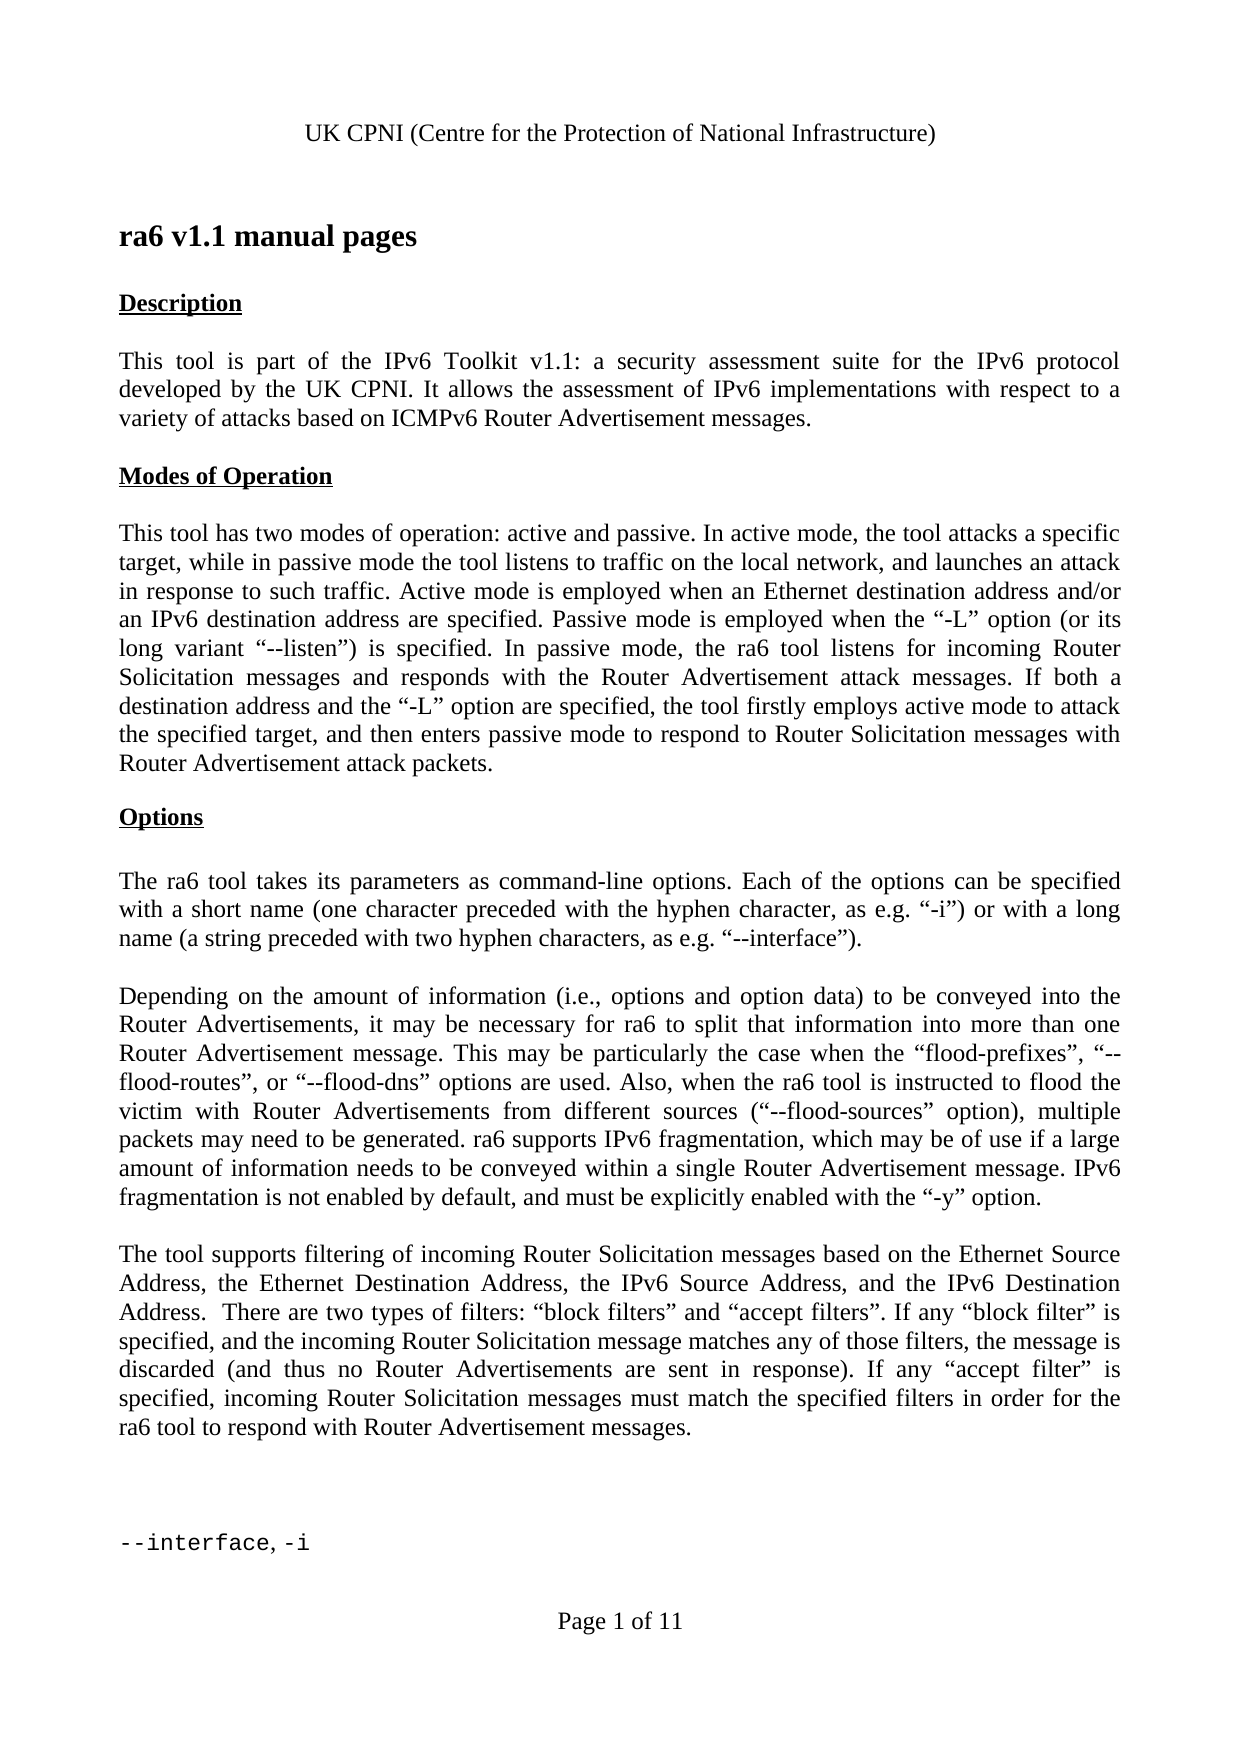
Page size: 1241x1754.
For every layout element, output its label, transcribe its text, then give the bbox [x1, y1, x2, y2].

subtitle ra6 v1.1 manual pages [118, 217, 1122, 253]
text --interface, -i [118, 1527, 1122, 1557]
text This tool is part of the IPv6 Toolkit v1.1: a security assessment suite for the IPv6 protocol developed by the UK CPNI. It allows the assessment of IPv6 implementations with respect to a variety of attacks based on ICMPv6 Router Advertisement messages. [118, 346, 1122, 432]
text Description [118, 288, 1122, 317]
text Depending on the amount of information (i.e., options and option data) to be conveyed into the Router Advertisements, it may be necessary for ra6 to split that information into more than one Router Advertisement message. This may be particularly the case when the “flood-prefixes”, “--flood-routes”, or “--flood-dns” options are used. Also, when the ra6 tool is instructed to flood the victim with Router Advertisements from different sources (“--flood-sources” option), multiple packets may need to be generated. ra6 supports IPv6 fragmentation, which may be of use if a large amount of information needs to be conveyed within a single Router Advertisement message. IPv6 fragmentation is not enabled by default, and must be explicitly enabled with the “-y” option. [118, 981, 1122, 1211]
text The tool supports filtering of incoming Router Solicitation messages based on the Ethernet Source Address, the Ethernet Destination Address, the IPv6 Source Address, and the IPv6 Destination Address. There are two types of filters: “block filters” and “accept filters”. If any “block filter” is specified, and the incoming Router Solicitation message matches any of those filters, the message is discarded (and thus no Router Advertisements are sent in response). If any “accept filter” is specified, incoming Router Solicitation messages must match the specified filters in order for the ra6 tool to respond with Router Advertisement messages. [118, 1239, 1122, 1441]
subtitle Options [118, 802, 1122, 831]
text The ra6 tool takes its parameters as command-line options. Each of the options can be specified with a short name (one character preceded with the hyphen character, as e.g. “-i”) or with a long name (a string preceded with two hyphen characters, as e.g. “--interface”). [118, 866, 1122, 952]
text Modes of Operation [118, 461, 1122, 489]
text This tool has two modes of operation: active and passive. In active mode, the tool attacks a specific target, while in passive mode the tool listens to traffic on the local network, and launches an attack in response to such traffic. Active mode is employed when an Ethernet destination address and/or an IPv6 destination address are specified. Passive mode is employed when the “-L” option (or its long variant “--listen”) is specified. In passive mode, the ra6 tool listens for incoming Router Solicitation messages and responds with the Router Advertisement attack messages. If both a destination address and the “-L” option are specified, the tool firstly employs active mode to attack the specified target, and then enters passive mode to respond to Router Solicitation messages with Router Advertisement attack packets. [118, 518, 1122, 777]
